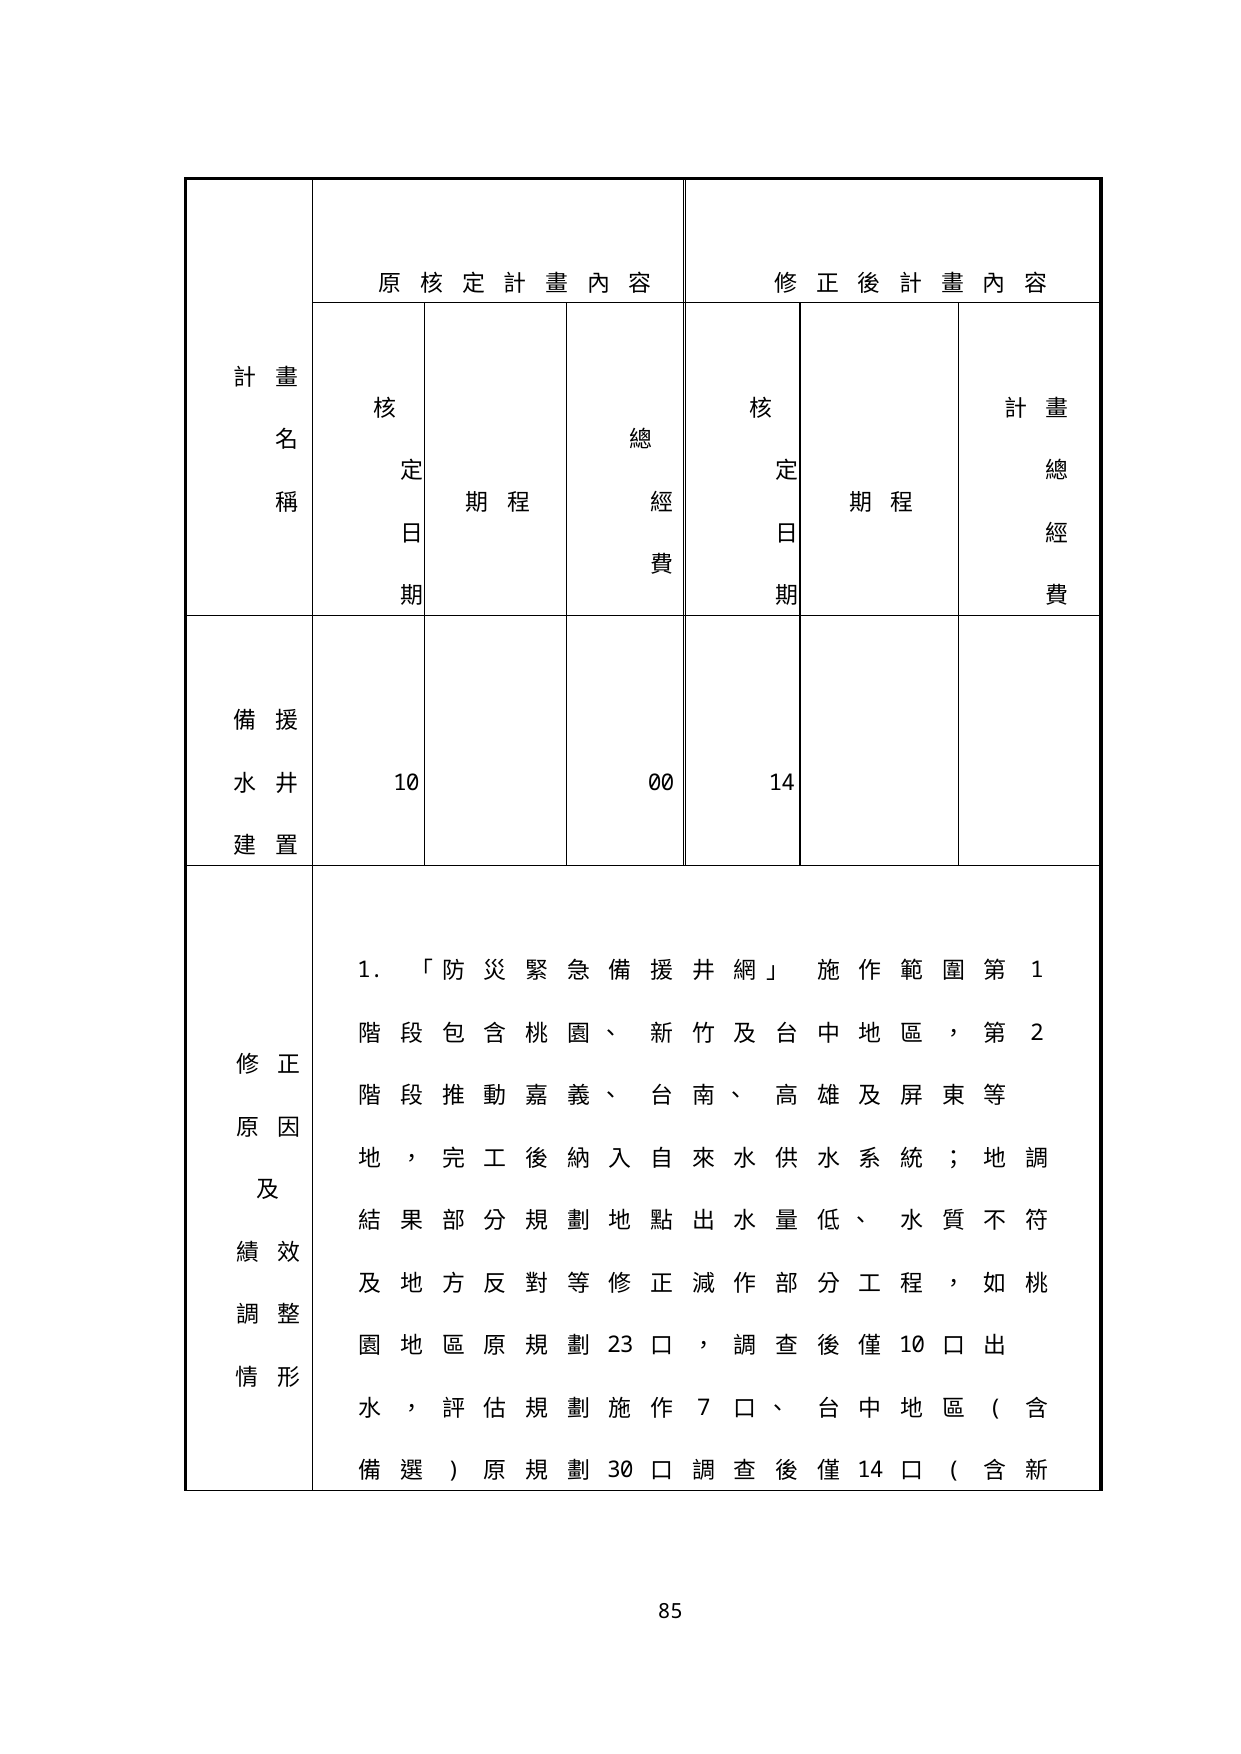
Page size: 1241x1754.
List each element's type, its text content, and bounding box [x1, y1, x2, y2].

table_header 原核定計畫內容 [313, 180, 683, 302]
table_cell [425, 616, 566, 865]
table_cell 期程 [801, 303, 958, 615]
table_cell 計畫總經費 [959, 303, 1099, 615]
table_cell 修正原因及 績效調整情形 [187, 866, 312, 1490]
table_cell 00 [567, 616, 683, 865]
table_header 修正後計畫內容 [686, 180, 1099, 302]
table_cell 10 [313, 616, 424, 865]
table_cell [959, 616, 1099, 865]
table_header 計畫名稱 [187, 180, 312, 615]
table_cell [801, 616, 958, 865]
table_cell 總經費 [567, 303, 683, 615]
table_cell 1.「防災緊急備援井網」施作範圍第1階段包含桃園、新竹及台中地區，第2階段推動嘉義、台南、高雄及屏東等地，完工後納入自來水供水系統；地調結果部分規劃地點出水量低、水質不符及地方反對等修正減作部分工程，如桃園地區原規劃23口，調查後僅10口出水，評估規劃施作7口、台中地區(含備選)原規劃30口調查後僅14口(含新 [313, 866, 1099, 1490]
table_cell 14 [686, 616, 799, 865]
table_cell 期程 [425, 303, 566, 615]
table_cell 核定日期 [313, 303, 424, 615]
table_cell 備援水井建置 [187, 616, 312, 865]
table_cell 核定日期 [686, 303, 799, 615]
